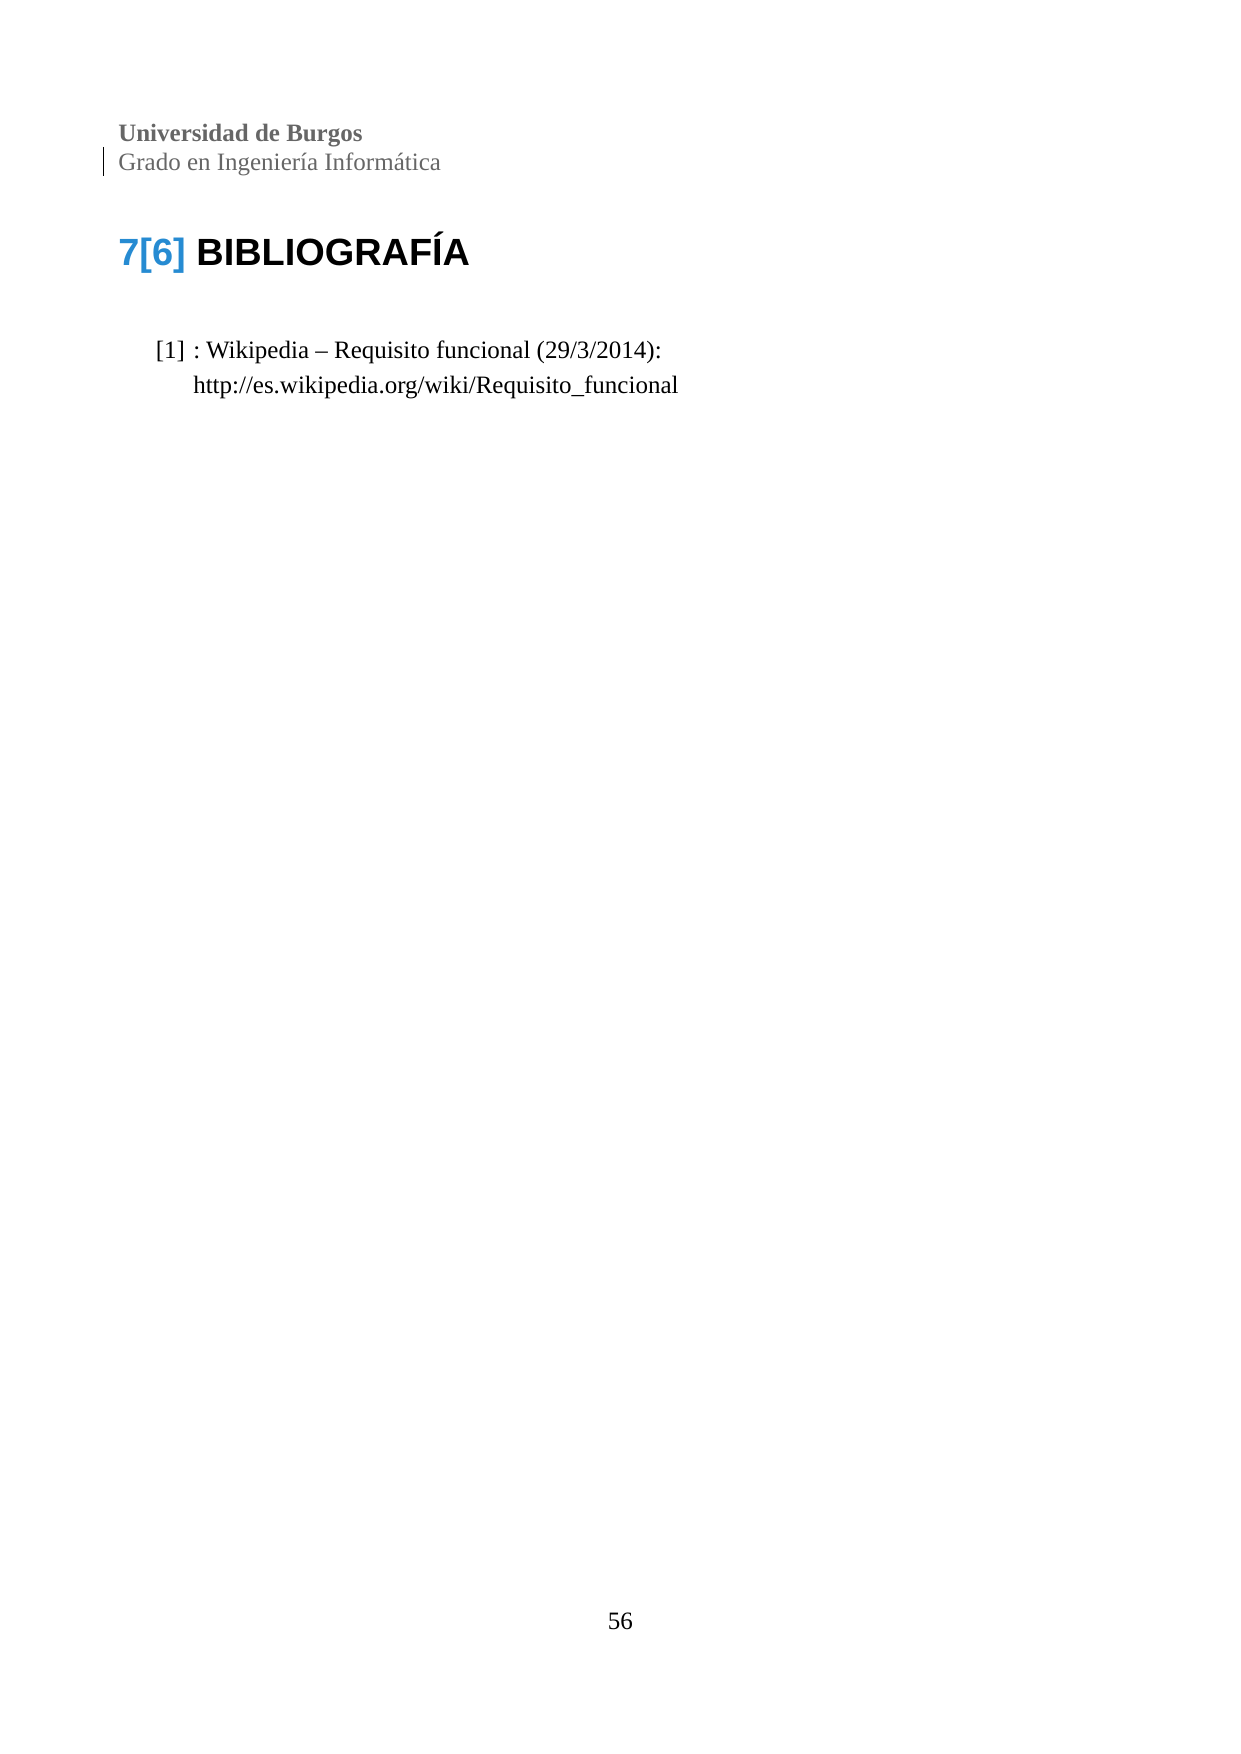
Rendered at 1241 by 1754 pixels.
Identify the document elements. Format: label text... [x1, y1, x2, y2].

subtitle BIBLIOGRAFÍA [118, 230, 1122, 274]
list : Wikipedia – Requisito funcional (29/3/2014): http://es.wikipedia.org/wiki/Requisito_funcional [156, 335, 1122, 398]
